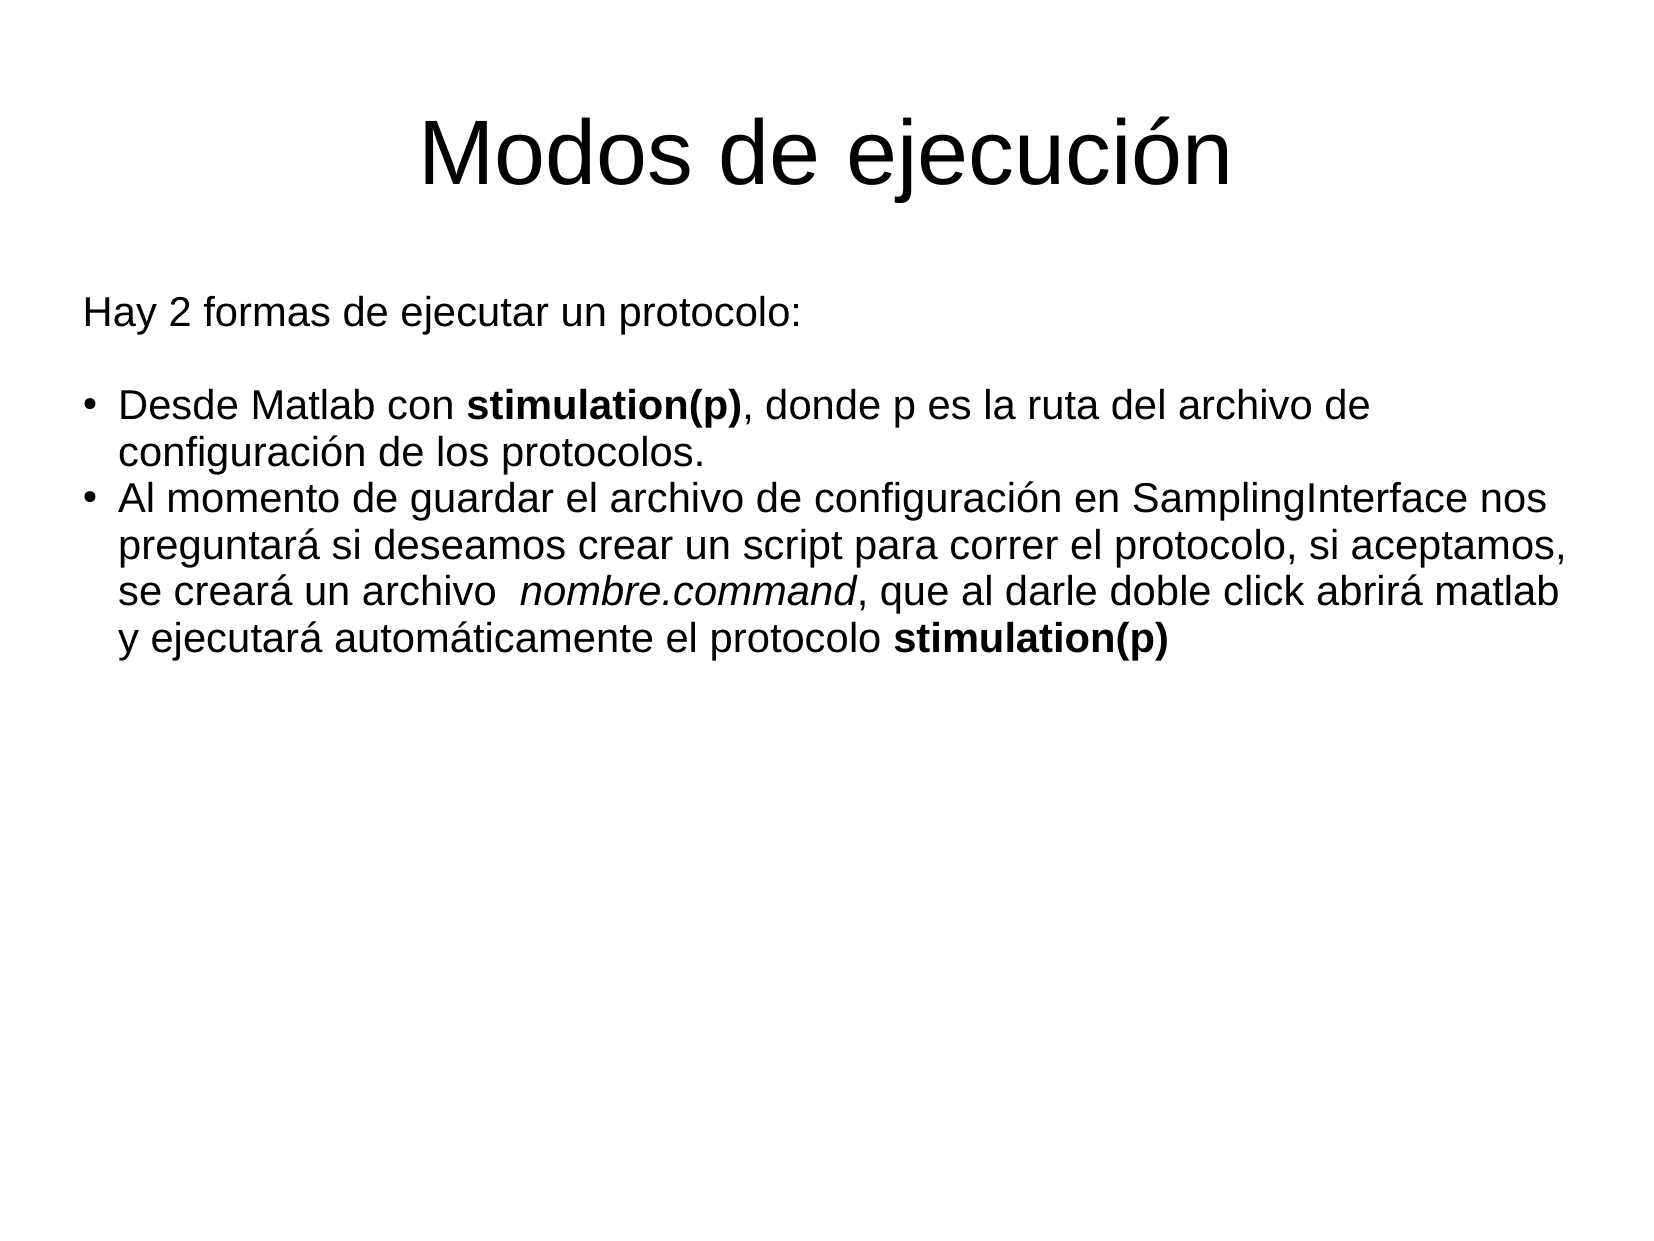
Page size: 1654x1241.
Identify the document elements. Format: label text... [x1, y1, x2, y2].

subtitle Hay 2 formas de ejecutar un protocolo: Desde Matlab con stimulation(p), donde p es la ruta del archivo de configuración de los protocolos. Al momento de guardar el archivo de configuración en SamplingInterface nos preguntará si deseamos crear un script para correr el protocolo, si aceptamos, se creará un archivo nombre.command, que al darle doble click abrirá matlab y ejecutará automáticamente el protocolo stimulation(p) [82, 287, 1571, 664]
title Modos de ejecución [82, 49, 1571, 257]
